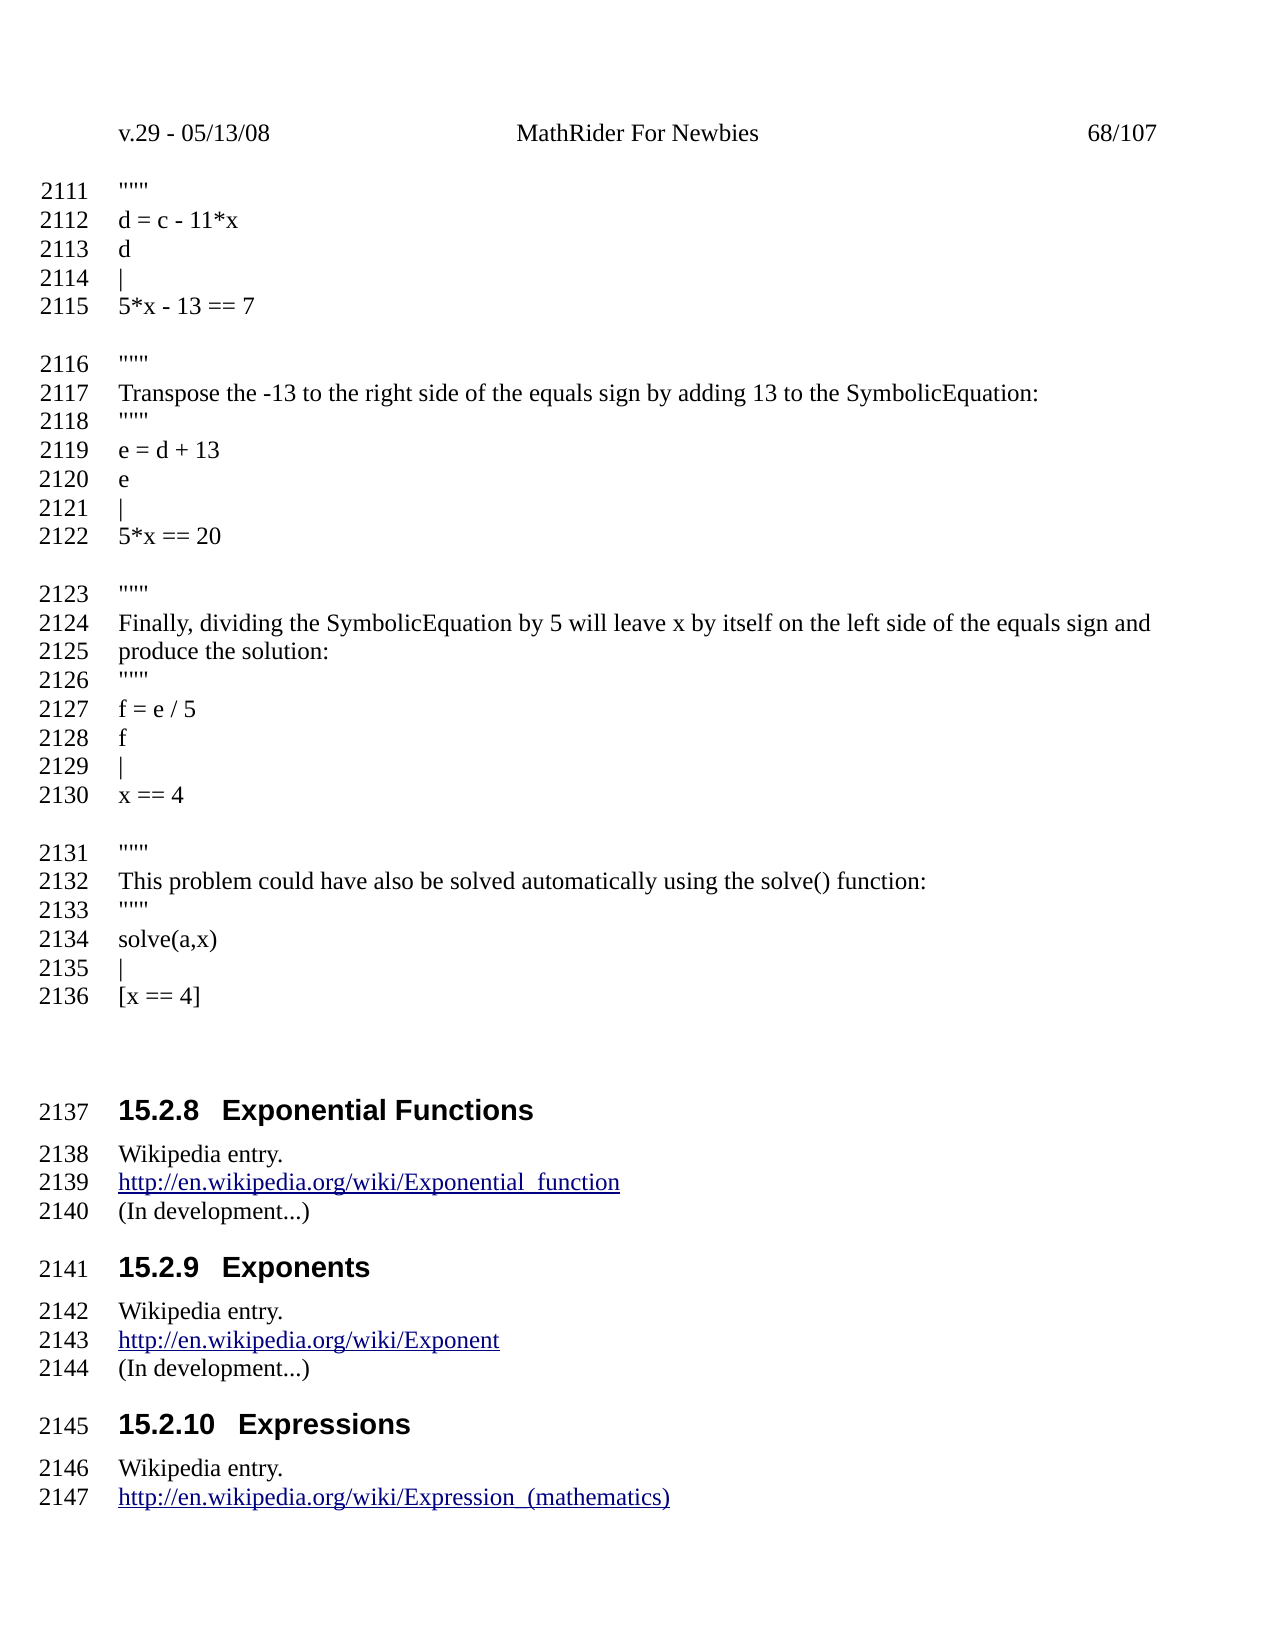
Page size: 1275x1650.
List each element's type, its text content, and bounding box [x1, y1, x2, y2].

text This problem could have also be solved automatically using the solve() function: [118, 866, 1157, 895]
text e = d + 13 [118, 435, 1157, 464]
text (In development...) [118, 1196, 1157, 1225]
text Wikipedia entry. [118, 1453, 1157, 1482]
subtitle Exponential Functions [118, 1093, 1157, 1126]
text solve(a,x) [118, 924, 1157, 953]
text 5*x == 20 [118, 521, 1157, 550]
text | [118, 263, 1157, 291]
text x == 4 [118, 780, 1157, 809]
text 5*x - 13 == 7 [118, 291, 1157, 320]
text | [118, 751, 1157, 780]
text | [118, 953, 1157, 981]
subtitle Expressions [118, 1407, 1157, 1441]
text f [118, 723, 1157, 751]
text """ [118, 895, 1157, 924]
text Wikipedia entry. [118, 1139, 1157, 1167]
text Transpose the -13 to the right side of the equals sign by adding 13 to the SymbolicEquation: [118, 378, 1157, 406]
text """ [118, 579, 1157, 608]
text http://en.wikipedia.org/wiki/Expression_(mathematics) [118, 1482, 1157, 1511]
text """ [118, 665, 1157, 694]
text e [118, 464, 1157, 493]
text """ [118, 838, 1157, 866]
text [x == 4] [118, 981, 1157, 1010]
text """ [118, 349, 1157, 378]
text | [118, 493, 1157, 521]
text d [118, 234, 1157, 263]
text (In development...) [118, 1353, 1157, 1382]
text Finally, dividing the SymbolicEquation by 5 will leave x by itself on the left side of the equals sign and produce the solution: [118, 608, 1157, 665]
subtitle Exponents [118, 1250, 1157, 1283]
text f = e / 5 [118, 694, 1157, 723]
text http://en.wikipedia.org/wiki/Exponential_function [118, 1167, 1157, 1196]
text http://en.wikipedia.org/wiki/Exponent [118, 1325, 1157, 1353]
text d = c - 11*x [118, 205, 1157, 234]
text Wikipedia entry. [118, 1296, 1157, 1325]
text """ [118, 406, 1157, 435]
text """ [118, 176, 1157, 205]
